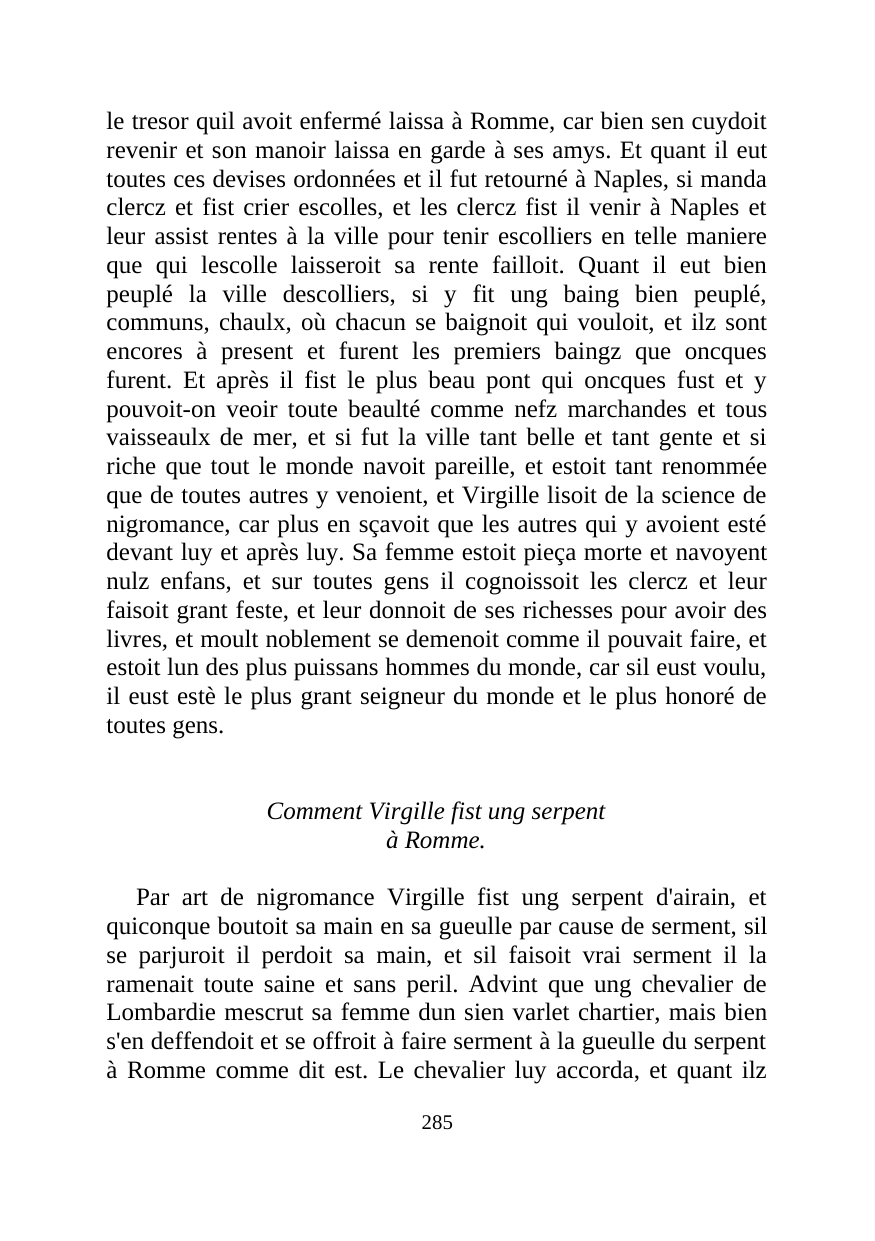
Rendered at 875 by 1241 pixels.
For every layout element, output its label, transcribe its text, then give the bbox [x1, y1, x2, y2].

text Par art de nigromance Virgille fist ung serpent d'airain, et quiconque boutoit sa main en sa gueulle par cause de serment, sil se parjuroit il perdoit sa main, et sil faisoit vrai serment il la ramenait toute saine et sans peril. Advint que ung chevalier de Lombardie mescrut sa femme dun sien varlet chartier, mais bien s'en deffendoit et se offroit à faire serment à la gueulle du serpent à Romme comme dit est. Le chevalier luy accorda, et quant ilz [106, 882, 768, 1084]
text le tresor quil avoit enfermé laissa à Romme, car bien sen cuydoit revenir et son manoir laissa en garde à ses amys. Et quant il eut toutes ces devises ordonnées et il fut retourné à Naples, si manda clercz et fist crier escolles, et les clercz fist il venir à Naples et leur assist rentes à la ville pour tenir escolliers en telle maniere que qui lescolle laisseroit sa rente failloit. Quant il eut bien peuplé la ville descolliers, si y fit ung baing bien peuplé, communs, chaulx, où chacun se baignoit qui vouloit, et ilz sont encores à present et furent les premiers baingz que oncques furent. Et après il fist le plus beau pont qui oncques fust et y pouvoit-on veoir toute beaulté comme nefz marchandes et tous vaisseaulx de mer, et si fut la ville tant belle et tant gente et si riche que tout le monde navoit pareille, et estoit tant renommée que de toutes autres y venoient, et Virgille lisoit de la science de nigromance, car plus en sçavoit que les autres qui y avoient esté devant luy et après luy. Sa femme estoit pieça morte et navoyent nulz enfans, et sur toutes gens il cognoissoit les clercz et leur faisoit grant feste, et leur donnoit de ses richesses pour avoir des livres, et moult noblement se demenoit comme il pouvait faire, et estoit lun des plus puissans hommes du monde, car sil eust voulu, il eust estè le plus grant seigneur du monde et le plus honoré de toutes gens. [106, 106, 768, 739]
text Comment Virgille fist ung serpent [106, 796, 768, 825]
text à Romme. [106, 825, 768, 854]
